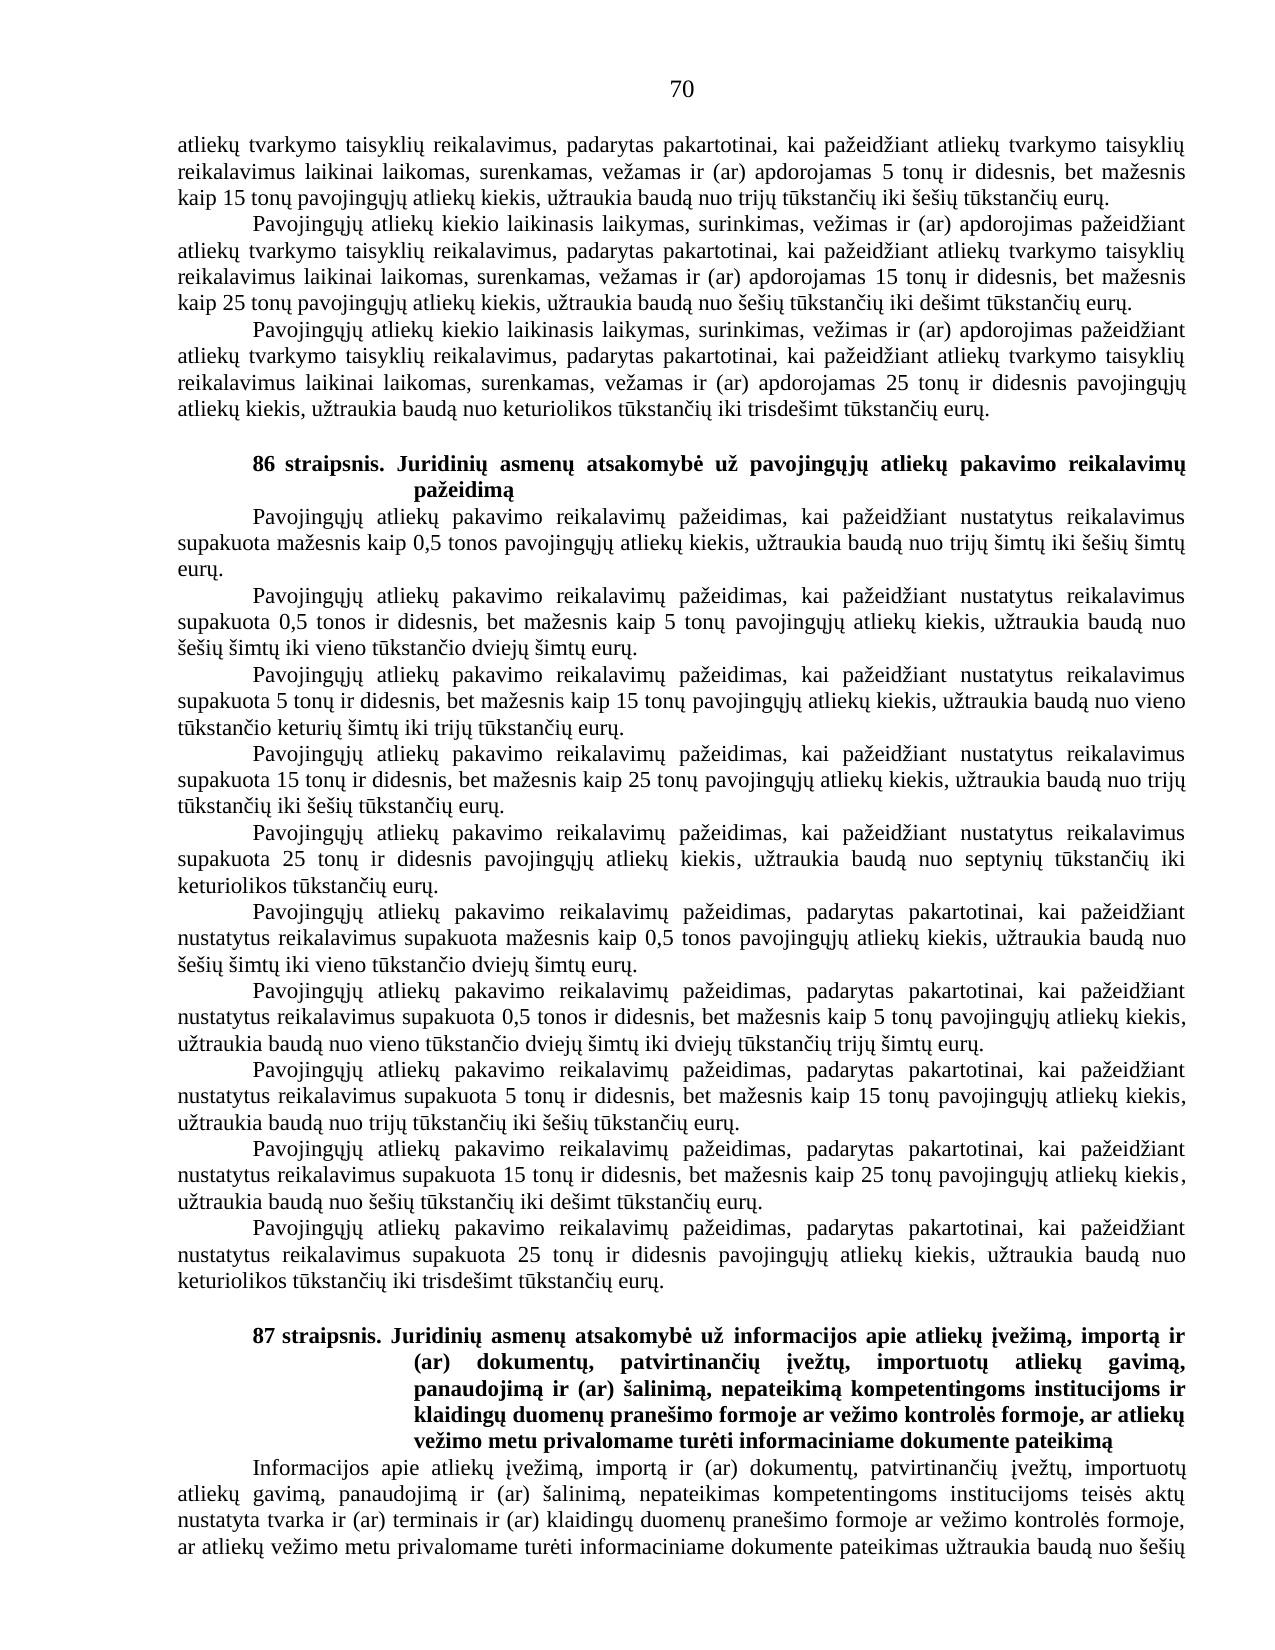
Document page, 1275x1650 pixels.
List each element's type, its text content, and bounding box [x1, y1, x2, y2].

text Informacijos apie atliekų įvežimą, importą ir (ar) dokumentų, patvirtinančių įvežtų, importuotų atliekų gavimą, panaudojimą ir (ar) šalinimą, nepateikimas kompetentingoms institucijoms teisės aktų nustatyta tvarka ir (ar) terminais ir (ar) klaidingų duomenų pranešimo formoje ar vežimo kontrolės formoje, ar atliekų vežimo metu privalomame turėti informaciniame dokumente pateikimas užtraukia baudą nuo šešių [177, 1454, 1186, 1559]
text Pavojingųjų atliekų pakavimo reikalavimų pažeidimas, kai pažeidžiant nustatytus reikalavimus supakuota mažesnis kaip 0,5 tonos pavojingųjų atliekų kiekis, užtraukia baudą nuo trijų šimtų iki šešių šimtų eurų. [177, 503, 1186, 582]
text Pavojingųjų atliekų pakavimo reikalavimų pažeidimas, padarytas pakartotinai, kai pažeidžiant nustatytus reikalavimus supakuota 5 tonų ir didesnis, bet mažesnis kaip 15 tonų pavojingųjų atliekų kiekis, užtraukia baudą nuo trijų tūkstančių iki šešių tūkstančių eurų. [177, 1056, 1186, 1135]
text Pavojingųjų atliekų kiekio laikinasis laikymas, surinkimas, vežimas ir (ar) apdorojimas pažeidžiant atliekų tvarkymo taisyklių reikalavimus, padarytas pakartotinai, kai pažeidžiant atliekų tvarkymo taisyklių reikalavimus laikinai laikomas, surenkamas, vežamas ir (ar) apdorojamas 25 tonų ir didesnis pavojingųjų atliekų kiekis, užtraukia baudą nuo keturiolikos tūkstančių iki trisdešimt tūkstančių eurų. [177, 316, 1186, 421]
text Pavojingųjų atliekų pakavimo reikalavimų pažeidimas, kai pažeidžiant nustatytus reikalavimus supakuota 0,5 tonos ir didesnis, bet mažesnis kaip 5 tonų pavojingųjų atliekų kiekis, užtraukia baudą nuo šešių šimtų iki vieno tūkstančio dviejų šimtų eurų. [177, 582, 1186, 661]
text Pavojingųjų atliekų pakavimo reikalavimų pažeidimas, kai pažeidžiant nustatytus reikalavimus supakuota 25 tonų ir didesnis pavojingųjų atliekų kiekis, užtraukia baudą nuo septynių tūkstančių iki keturiolikos tūkstančių eurų. [177, 819, 1186, 898]
text Pavojingųjų atliekų kiekio laikinasis laikymas, surinkimas, vežimas ir (ar) apdorojimas pažeidžiant atliekų tvarkymo taisyklių reikalavimus, padarytas pakartotinai, kai pažeidžiant atliekų tvarkymo taisyklių reikalavimus laikinai laikomas, surenkamas, vežamas ir (ar) apdorojamas 15 tonų ir didesnis, bet mažesnis kaip 25 tonų pavojingųjų atliekų kiekis, užtraukia baudą nuo šešių tūkstančių iki dešimt tūkstančių eurų. [177, 210, 1186, 316]
text 86 straipsnis. Juridinių asmenų atsakomybė už pavojingųjų atliekų pakavimo reikalavimų pažeidimą [252, 450, 1186, 503]
text Pavojingųjų atliekų pakavimo reikalavimų pažeidimas, kai pažeidžiant nustatytus reikalavimus supakuota 15 tonų ir didesnis, bet mažesnis kaip 25 tonų pavojingųjų atliekų kiekis, užtraukia baudą nuo trijų tūkstančių iki šešių tūkstančių eurų. [177, 740, 1186, 819]
text Pavojingųjų atliekų pakavimo reikalavimų pažeidimas, padarytas pakartotinai, kai pažeidžiant nustatytus reikalavimus supakuota 0,5 tonos ir didesnis, bet mažesnis kaip 5 tonų pavojingųjų atliekų kiekis, užtraukia baudą nuo vieno tūkstančio dviejų šimtų iki dviejų tūkstančių trijų šimtų eurų. [177, 977, 1186, 1056]
text Pavojingųjų atliekų pakavimo reikalavimų pažeidimas, kai pažeidžiant nustatytus reikalavimus supakuota 5 tonų ir didesnis, bet mažesnis kaip 15 tonų pavojingųjų atliekų kiekis, užtraukia baudą nuo vieno tūkstančio keturių šimtų iki trijų tūkstančių eurų. [177, 661, 1186, 740]
text Pavojingųjų atliekų pakavimo reikalavimų pažeidimas, padarytas pakartotinai, kai pažeidžiant nustatytus reikalavimus supakuota 25 tonų ir didesnis pavojingųjų atliekų kiekis, užtraukia baudą nuo keturiolikos tūkstančių iki trisdešimt tūkstančių eurų. [177, 1214, 1186, 1293]
text Pavojingųjų atliekų pakavimo reikalavimų pažeidimas, padarytas pakartotinai, kai pažeidžiant nustatytus reikalavimus supakuota 15 tonų ir didesnis, bet mažesnis kaip 25 tonų pavojingųjų atliekų kiekis, užtraukia baudą nuo šešių tūkstančių iki dešimt tūkstančių eurų. [177, 1135, 1186, 1214]
text atliekų tvarkymo taisyklių reikalavimus, padarytas pakartotinai, kai pažeidžiant atliekų tvarkymo taisyklių reikalavimus laikinai laikomas, surenkamas, vežamas ir (ar) apdorojamas 5 tonų ir didesnis, bet mažesnis kaip 15 tonų pavojingųjų atliekų kiekis, užtraukia baudą nuo trijų tūkstančių iki šešių tūkstančių eurų. [177, 131, 1186, 210]
text 87 straipsnis. Juridinių asmenų atsakomybė už informacijos apie atliekų įvežimą, importą ir (ar) dokumentų, patvirtinančių įvežtų, importuotų atliekų gavimą, panaudojimą ir (ar) šalinimą, nepateikimą kompetentingoms institucijoms ir klaidingų duomenų pranešimo formoje ar vežimo kontrolės formoje, ar atliekų vežimo metu privalomame turėti informaciniame dokumente pateikimą [252, 1322, 1186, 1454]
text Pavojingųjų atliekų pakavimo reikalavimų pažeidimas, padarytas pakartotinai, kai pažeidžiant nustatytus reikalavimus supakuota mažesnis kaip 0,5 tonos pavojingųjų atliekų kiekis, užtraukia baudą nuo šešių šimtų iki vieno tūkstančio dviejų šimtų eurų. [177, 898, 1186, 977]
